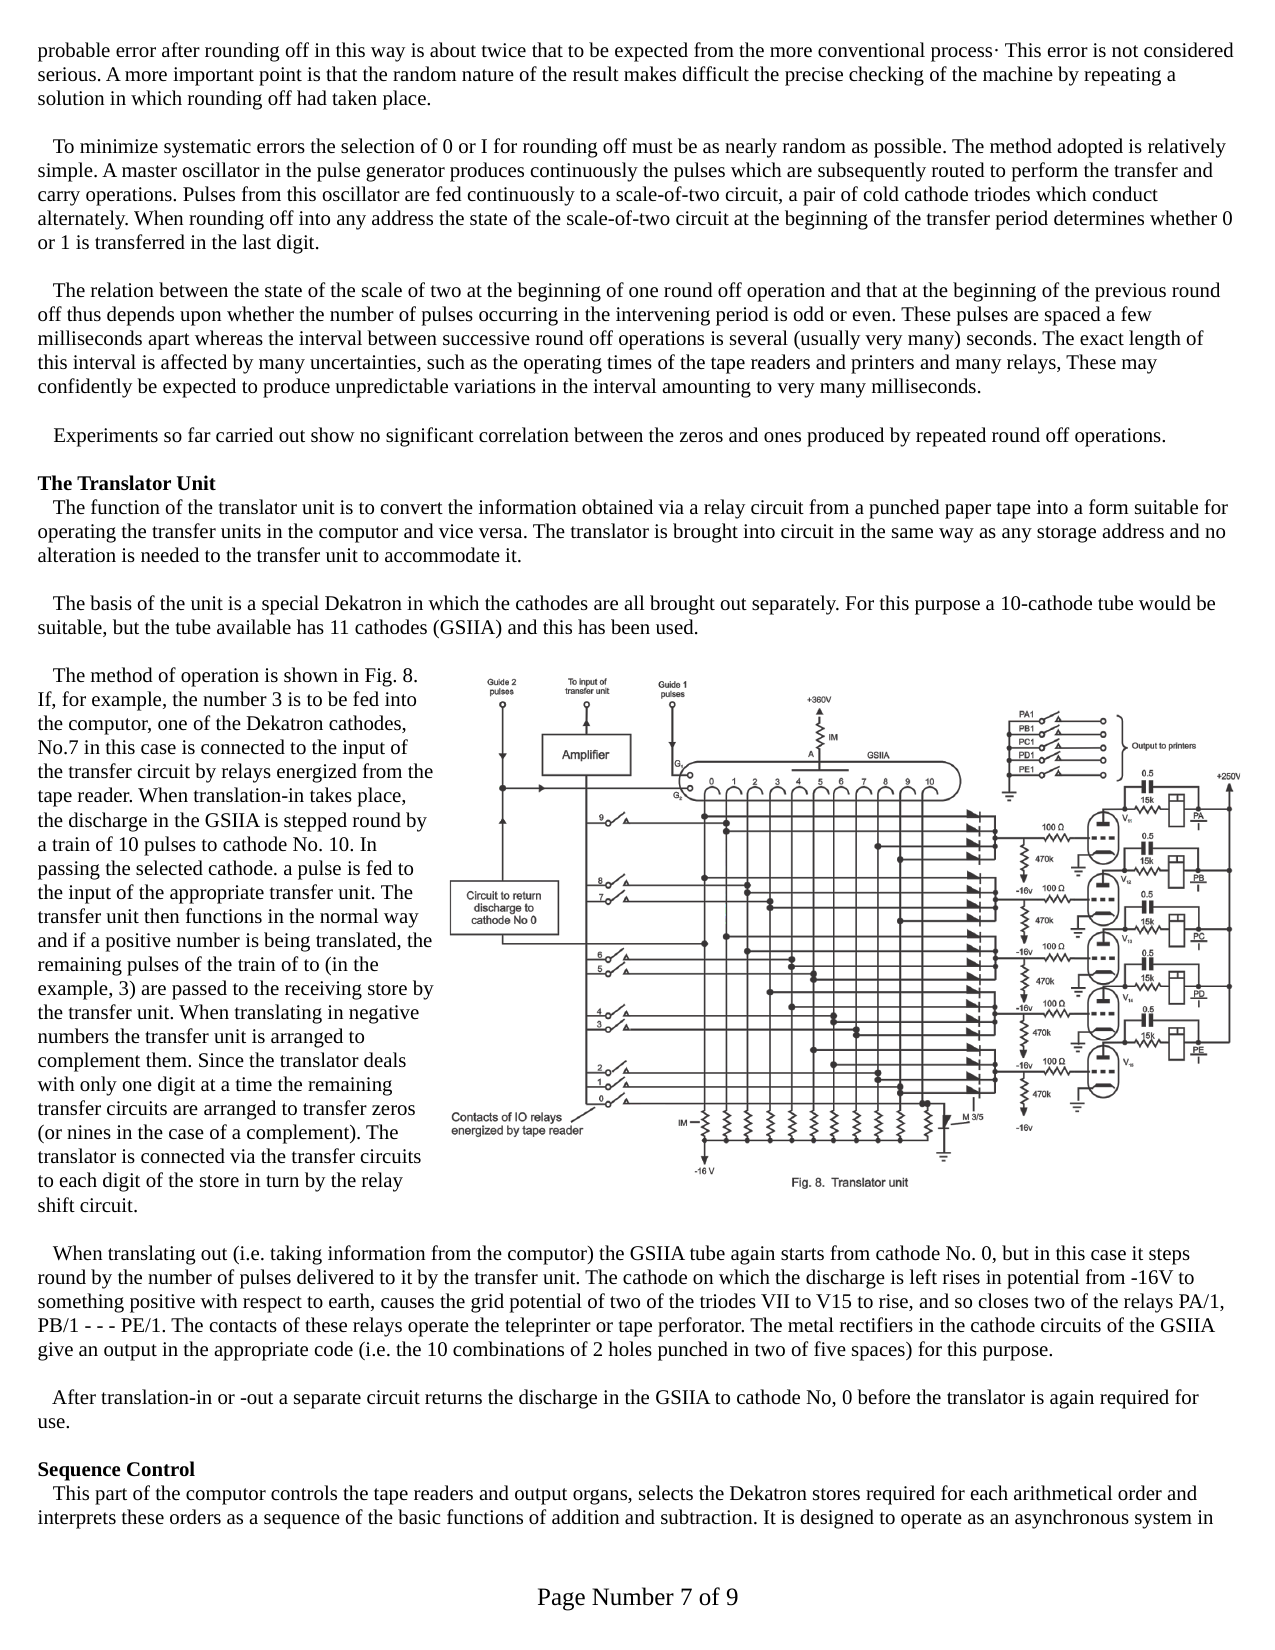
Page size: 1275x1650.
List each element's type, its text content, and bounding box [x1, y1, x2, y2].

text The function of the translator unit is to convert the information obtained via a relay circuit from a punched paper tape into a form suitable for operating the transfer units in the computor and vice versa. The translator is brought into circuit in the same way as any storage address and no alteration is needed to the transfer unit to accommodate it. [37, 495, 1237, 567]
text The method of operation is shown in Fig. 8. If, for example, the number 3 is to be fed into the computor, one of the Dekatron cathodes, No.7 in this case is connected to the input of the transfer circuit by relays energized from the tape reader. When translation-in takes place, the discharge in the GSIIA is stepped round by a train of 10 pulses to cathode No. 10. In passing the selected cathode. a pulse is fed to the input of the appropriate transfer unit. The transfer unit then functions in the normal way and if a positive number is being translated, the remaining pulses of the train of to (in the example, 3) are passed to the receiving store by the transfer unit. When translating in negative numbers the transfer unit is arranged to complement them. Since the translator deals with only one digit at a time the remaining transfer circuits are arranged to transfer zeros (or nines in the case of a complement). The translator is connected via the transfer circuits to each digit of the store in turn by the relay shift circuit. [37, 663, 1237, 1217]
text Sequence Control [37, 1457, 1237, 1481]
text The Translator Unit [37, 471, 1237, 495]
text This part of the computor controls the tape readers and output organs, selects the Dekatron stores required for each arithmetical order and interprets these orders as a sequence of the basic functions of addition and subtraction. It is designed to operate as an asynchronous system in [37, 1481, 1237, 1529]
text When translating out (i.e. taking information from the computor) the GSIIA tube again starts from cathode No. 0, but in this case it steps round by the number of pulses delivered to it by the transfer unit. The cathode on which the discharge is left rises in potential from -16V to something positive with respect to earth, causes the grid potential of two of the triodes VII to V15 to rise, and so closes two of the relays PA/1, PB/1 - - - PE/1. The contacts of these relays operate the teleprinter or tape perforator. The metal rectifiers in the cathode circuits of the GSIIA give an output in the appropriate code (i.e. the 10 combinations of 2 holes punched in two of five spaces) for this purpose. [37, 1241, 1237, 1361]
text The basis of the unit is a special Dekatron in which the cathodes are all brought out separately. For this purpose a 10-cathode tube would be suitable, but the tube available has 11 cathodes (GSIIA) and this has been used. [37, 591, 1237, 639]
text probable error after rounding off in this way is about twice that to be expected from the more conventional process· This error is not considered serious. A more important point is that the random nature of the result makes difficult the precise checking of the machine by repeating a solution in which rounding off had taken place. [37, 37, 1237, 110]
text Experiments so far carried out show no significant correlation between the zeros and ones produced by repeated round off operations. [37, 422, 1237, 447]
text The relation between the state of the scale of two at the beginning of one round off operation and that at the beginning of the previous round off thus depends upon whether the number of pulses occurring in the intervening period is odd or even. These pulses are spaced a few milliseconds apart whereas the interval between successive round off operations is several (usually very many) seconds. The exact length of this interval is affected by many uncertainties, such as the operating times of the tape readers and printers and many relays, These may confidently be expected to produce unpredictable variations in the interval amounting to very many milliseconds. [37, 278, 1237, 398]
picture [449, 678, 1241, 1189]
text After translation-in or -out a separate circuit returns the discharge in the GSIIA to cathode No, 0 before the translator is again required for use. [37, 1385, 1237, 1433]
text To minimize systematic errors the selection of 0 or I for rounding off must be as nearly random as possible. The method adopted is relatively simple. A master oscillator in the pulse generator produces continuously the pulses which are subsequently routed to perform the transfer and carry operations. Pulses from this oscillator are fed continuously to a scale-of-two circuit, a pair of cold cathode triodes which conduct alternately. When rounding off into any address the state of the scale-of-two circuit at the beginning of the transfer period determines whether 0 or 1 is transferred in the last digit. [37, 134, 1237, 254]
